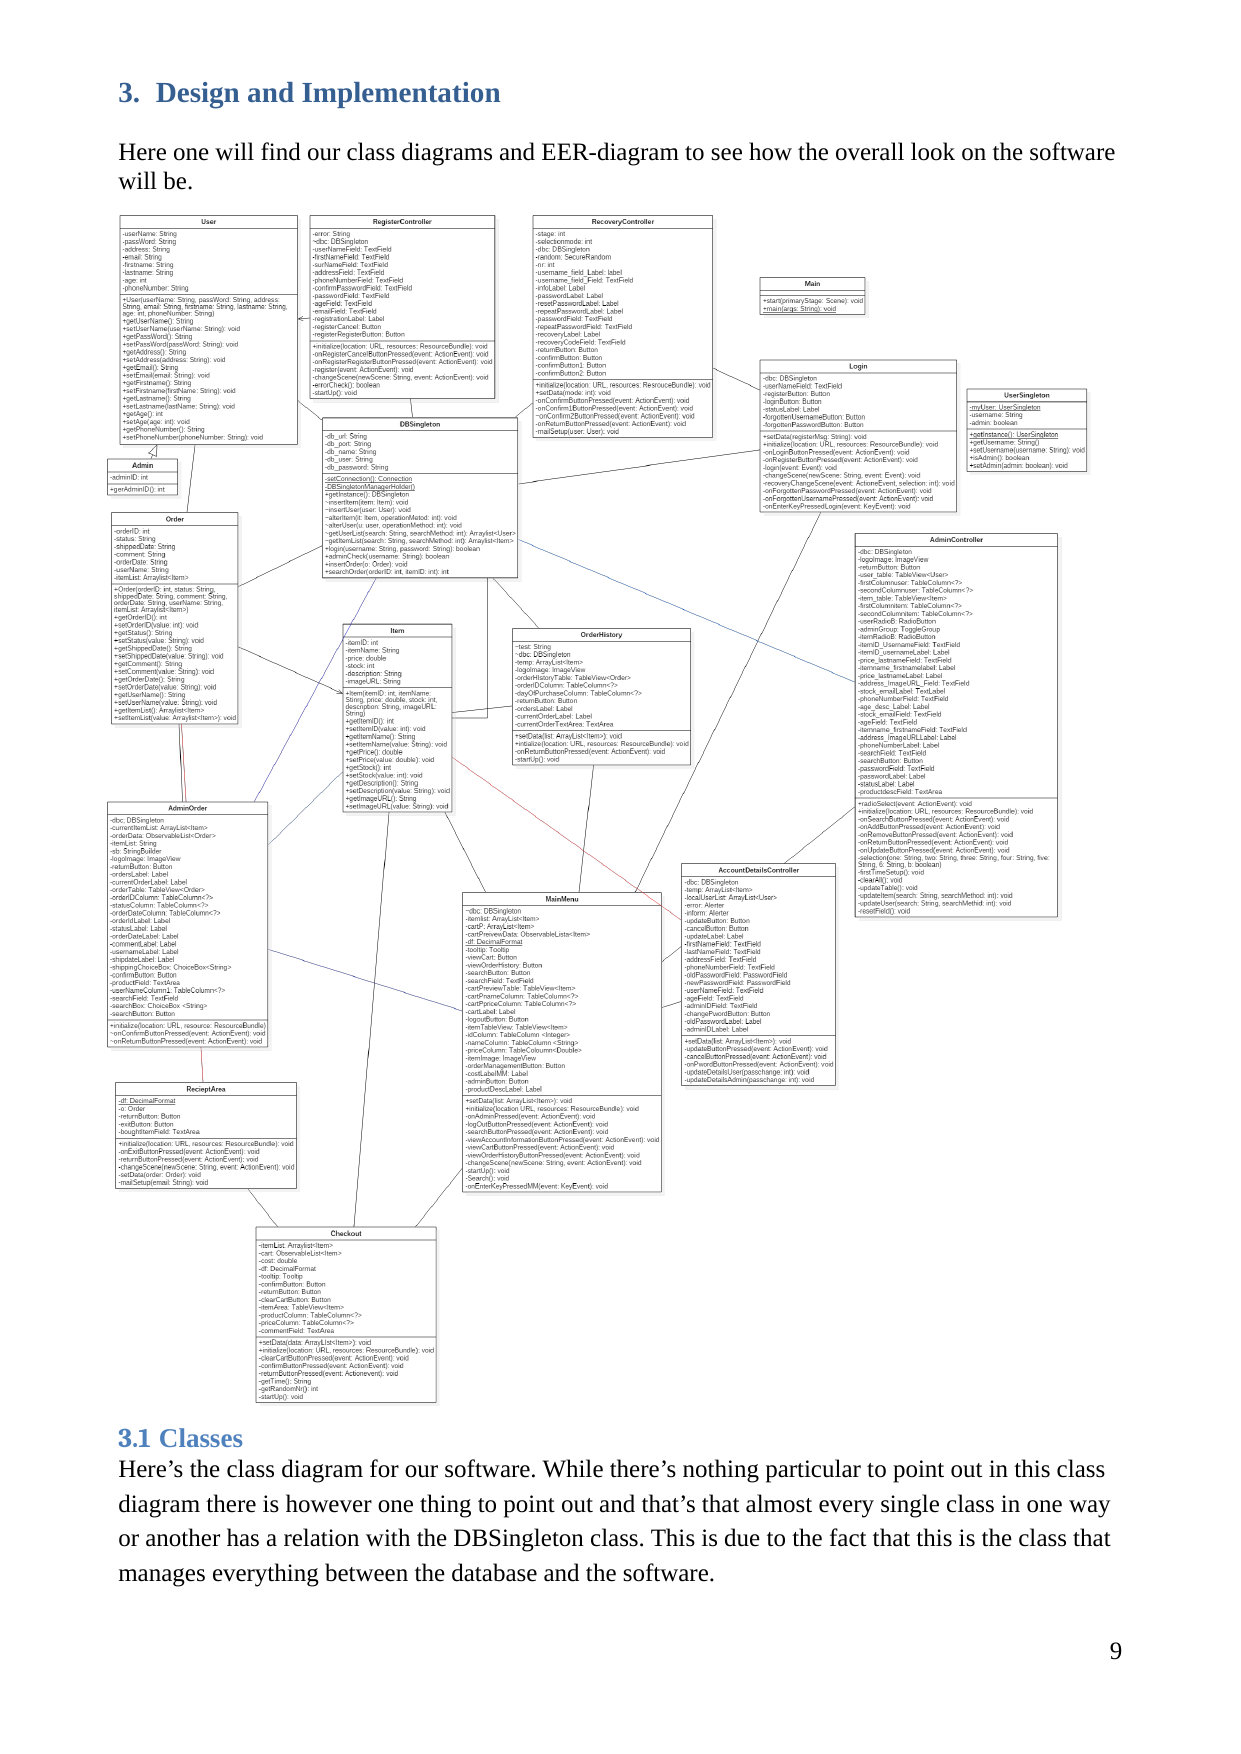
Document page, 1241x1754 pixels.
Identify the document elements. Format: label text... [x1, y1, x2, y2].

picture [102, 210, 1107, 1423]
text Here one will find our class diagrams and EER-diagram to see how the overall look on the software will be. [118, 137, 1122, 195]
subtitle Classes [118, 1423, 1122, 1454]
subtitle Design and Implementation [118, 75, 1122, 108]
text Here’s the class diagram for our software. While there’s nothing particular to point out in this class diagram there is however one thing to point out and that’s that almost every single class in one way or another has a relation with the DBSingleton class. This is due to the fact that this is the class that manages everything between the database and the software. [118, 1454, 1122, 1587]
